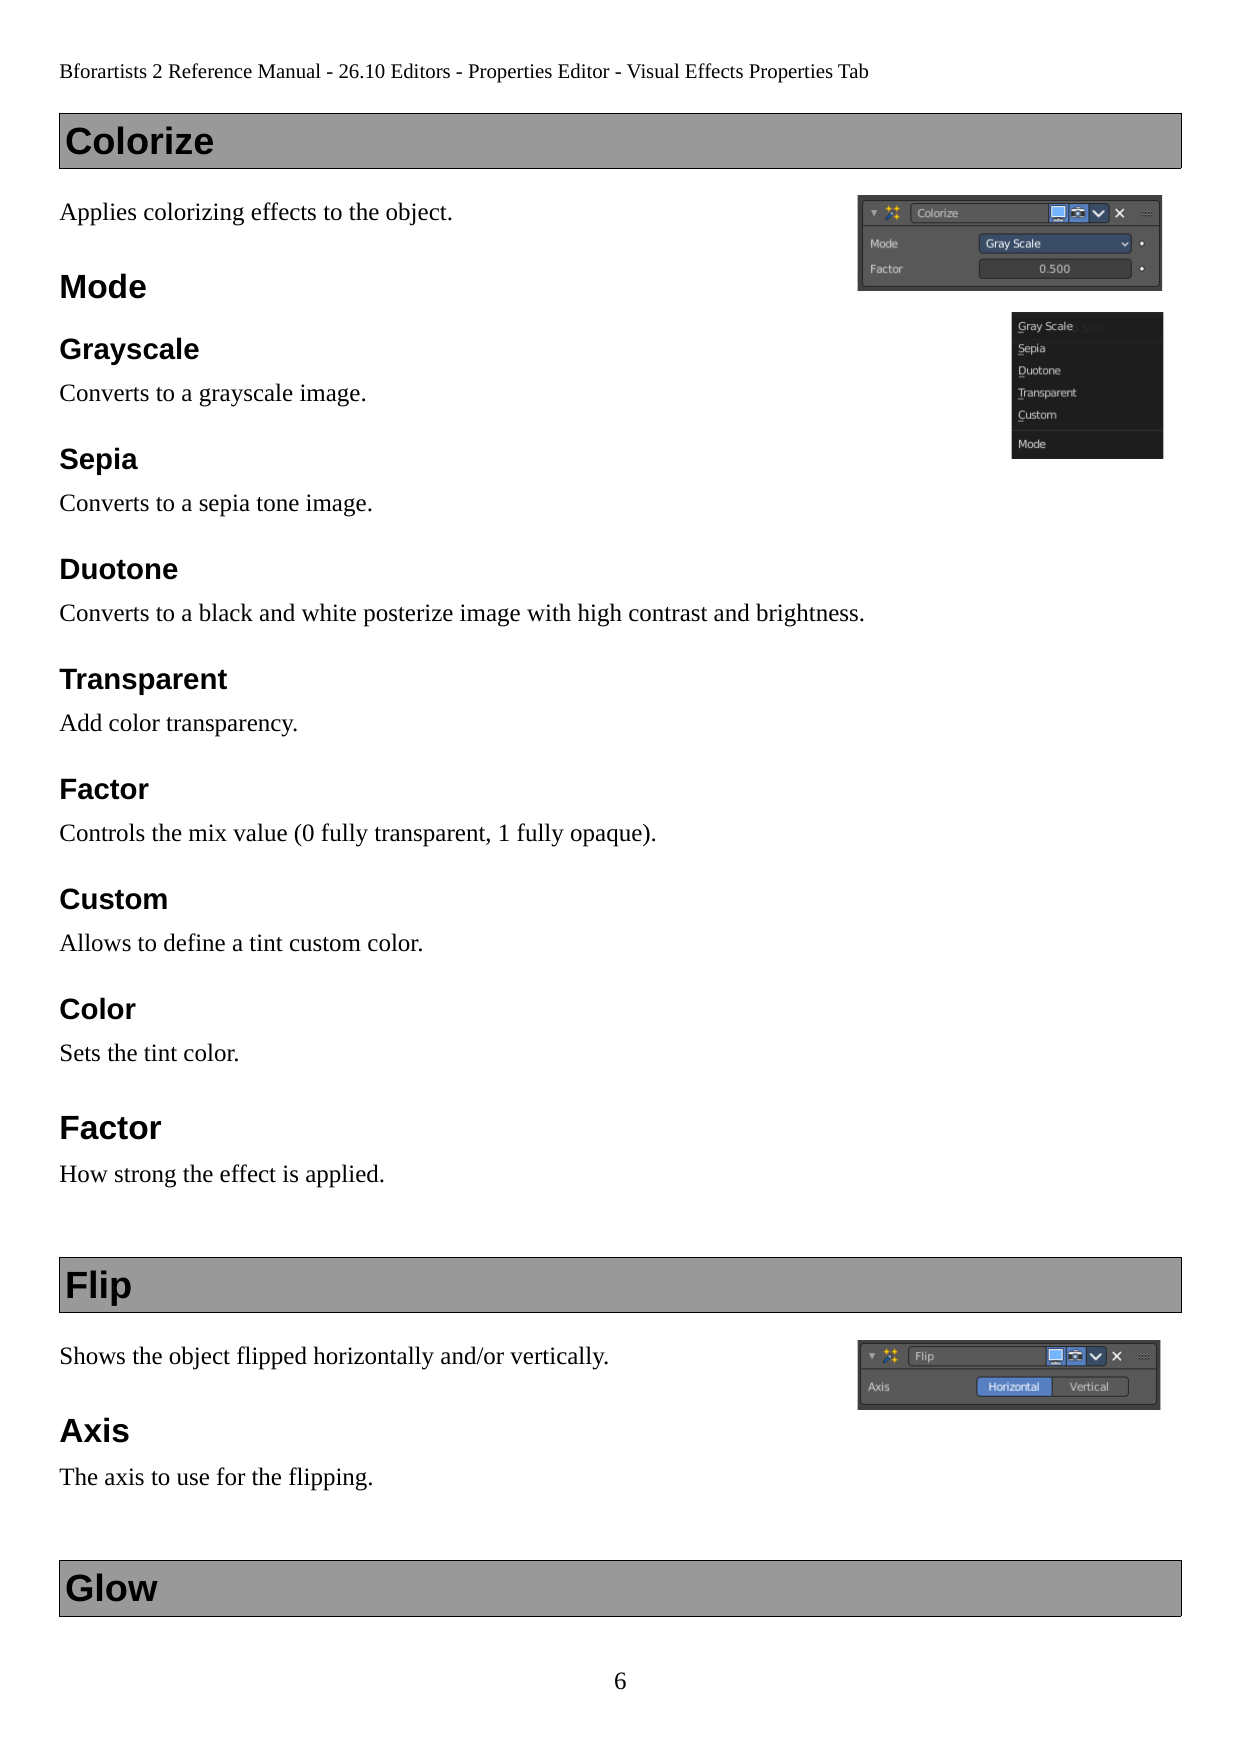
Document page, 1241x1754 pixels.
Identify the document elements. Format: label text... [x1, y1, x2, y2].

subtitle Duotone [59, 552, 1181, 586]
table_header Glow [60, 1561, 1181, 1616]
subtitle Mode [59, 267, 1181, 305]
picture [1011, 312, 1164, 459]
text Controls the mix value (0 fully transparent, 1 fully opaque). [59, 818, 1181, 847]
text Shows the object flipped horizontally and/or vertically. [59, 1341, 857, 1370]
subtitle Grayscale [59, 332, 1011, 366]
picture [857, 195, 1163, 291]
subtitle Axis [59, 1411, 1181, 1450]
subtitle Transparent [59, 662, 1181, 696]
text The axis to use for the flipping. [59, 1462, 1181, 1491]
text Add color transparency. [59, 708, 1181, 737]
text Converts to a black and white posterize image with high contrast and brightness. [59, 598, 1181, 627]
text Allows to define a tint custom color. [59, 928, 1181, 957]
text Converts to a grayscale image. [59, 378, 1011, 407]
subtitle Custom [59, 882, 1181, 916]
text Applies colorizing effects to the object. [59, 197, 857, 225]
text Sets the tint color. [59, 1038, 1181, 1067]
subtitle Sepia [59, 442, 1181, 476]
subtitle Factor [59, 772, 1181, 806]
table_header Flip [60, 1258, 1181, 1312]
picture [857, 1340, 1161, 1410]
table_header Colorize [60, 114, 1181, 168]
subtitle Color [59, 992, 1181, 1025]
subtitle [1164, 332, 1181, 366]
text How strong the effect is applied. [59, 1159, 1181, 1188]
subtitle Factor [59, 1108, 1181, 1146]
text Converts to a sepia tone image. [59, 488, 1181, 517]
